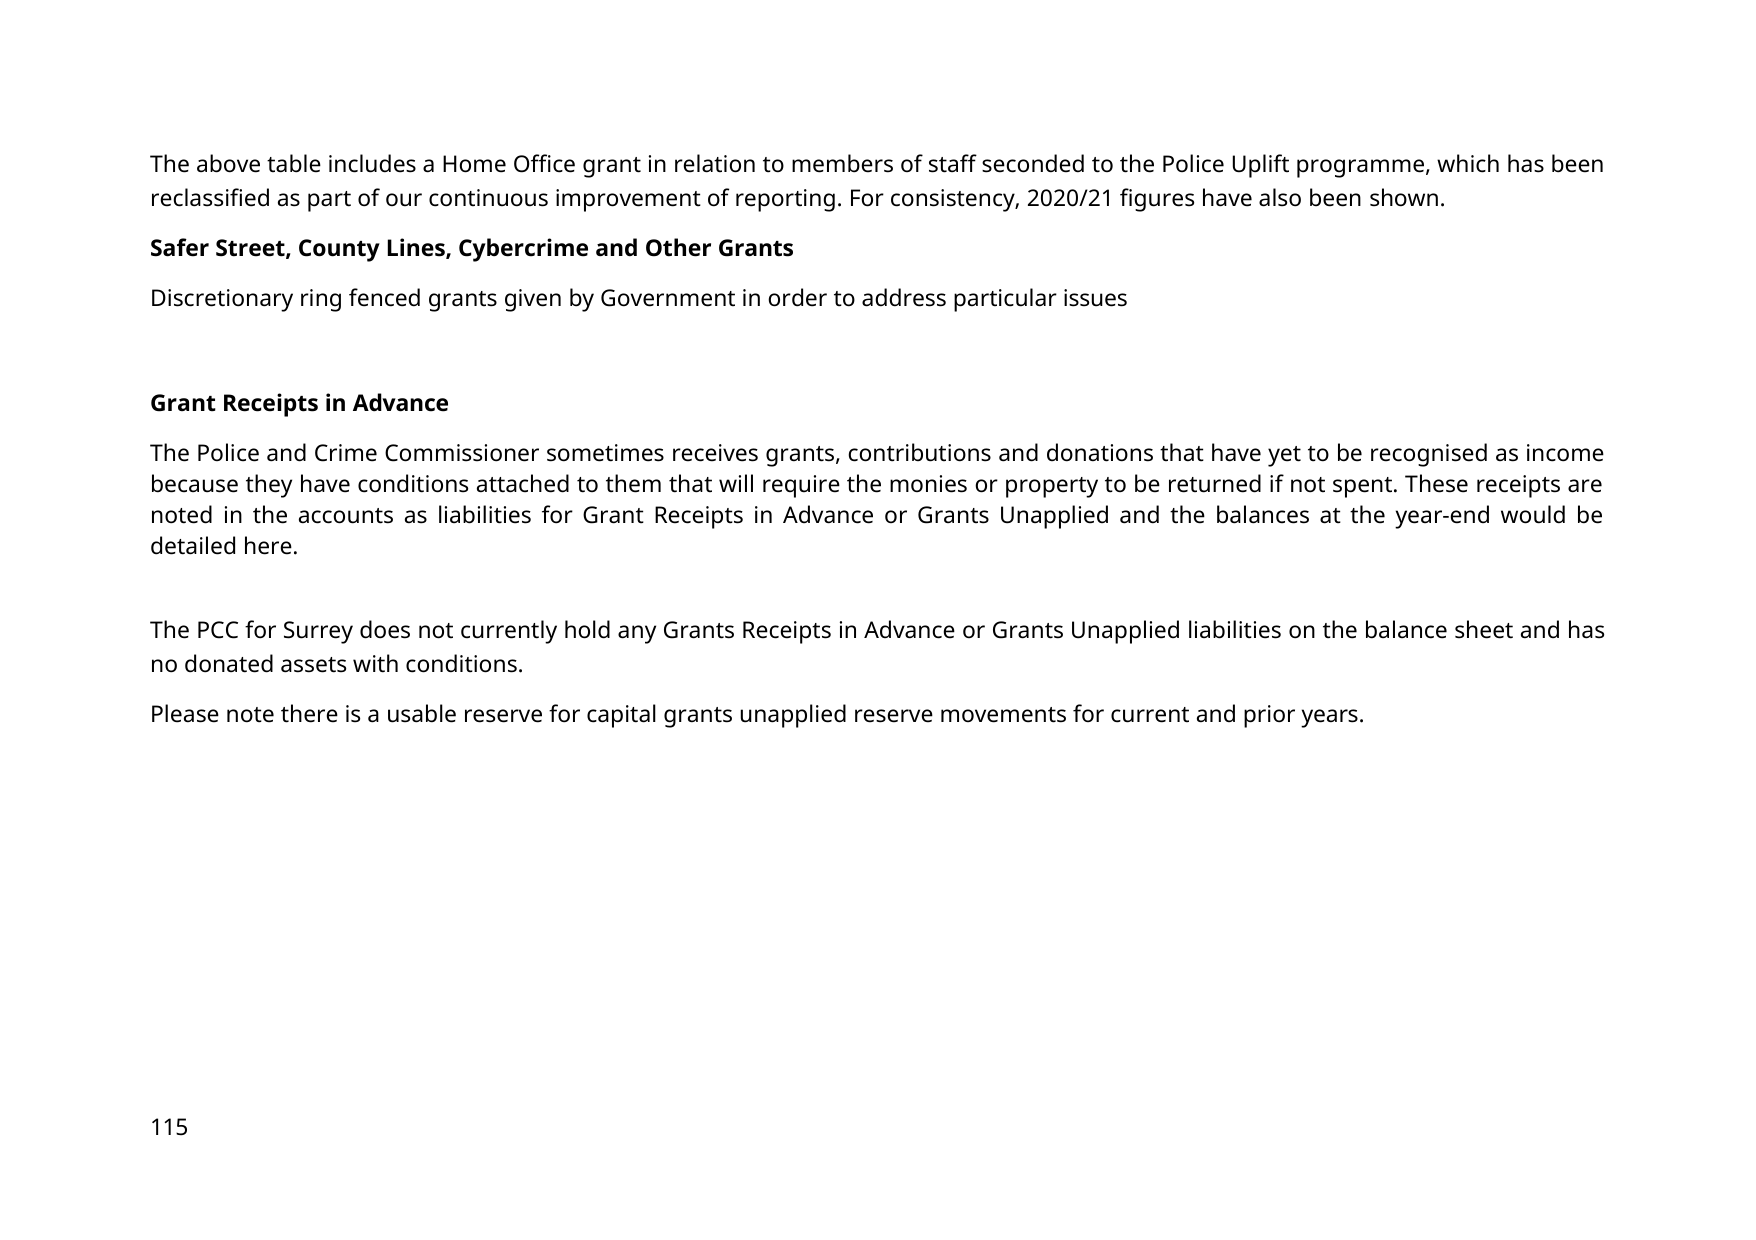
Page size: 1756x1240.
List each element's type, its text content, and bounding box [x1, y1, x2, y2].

text Discretionary ring fenced grants given by Government in order to address particular issues [150, 282, 1722, 313]
text The PCC for Surrey does not currently hold any Grants Receipts in Advance or Grants Unapplied liabilities on the balance sheet and has no donated assets with conditions. [150, 613, 1606, 679]
text The above table includes a Home Office grant in relation to members of staff seconded to the Police Uplift programme, which has been reclassified as part of our continuous improvement of reporting. For consistency, 2020/21 figures have also been shown. [150, 148, 1606, 213]
subtitle Safer Street, County Lines, Cybercrime and Other Grants [150, 232, 1722, 263]
text Please note there is a usable reserve for capital grants unapplied reserve movements for current and prior years. [150, 698, 1722, 729]
text The Police and Crime Commissioner sometimes receives grants, contributions and donations that have yet to be recognised as income because they have conditions attached to them that will require the monies or property to be returned if not spent. These receipts are noted in the accounts as liabilities for Grant Receipts in Advance or Grants Unapplied and the balances at the year-end would be detailed here. [150, 436, 1606, 561]
subtitle Grant Receipts in Advance [150, 387, 1722, 418]
